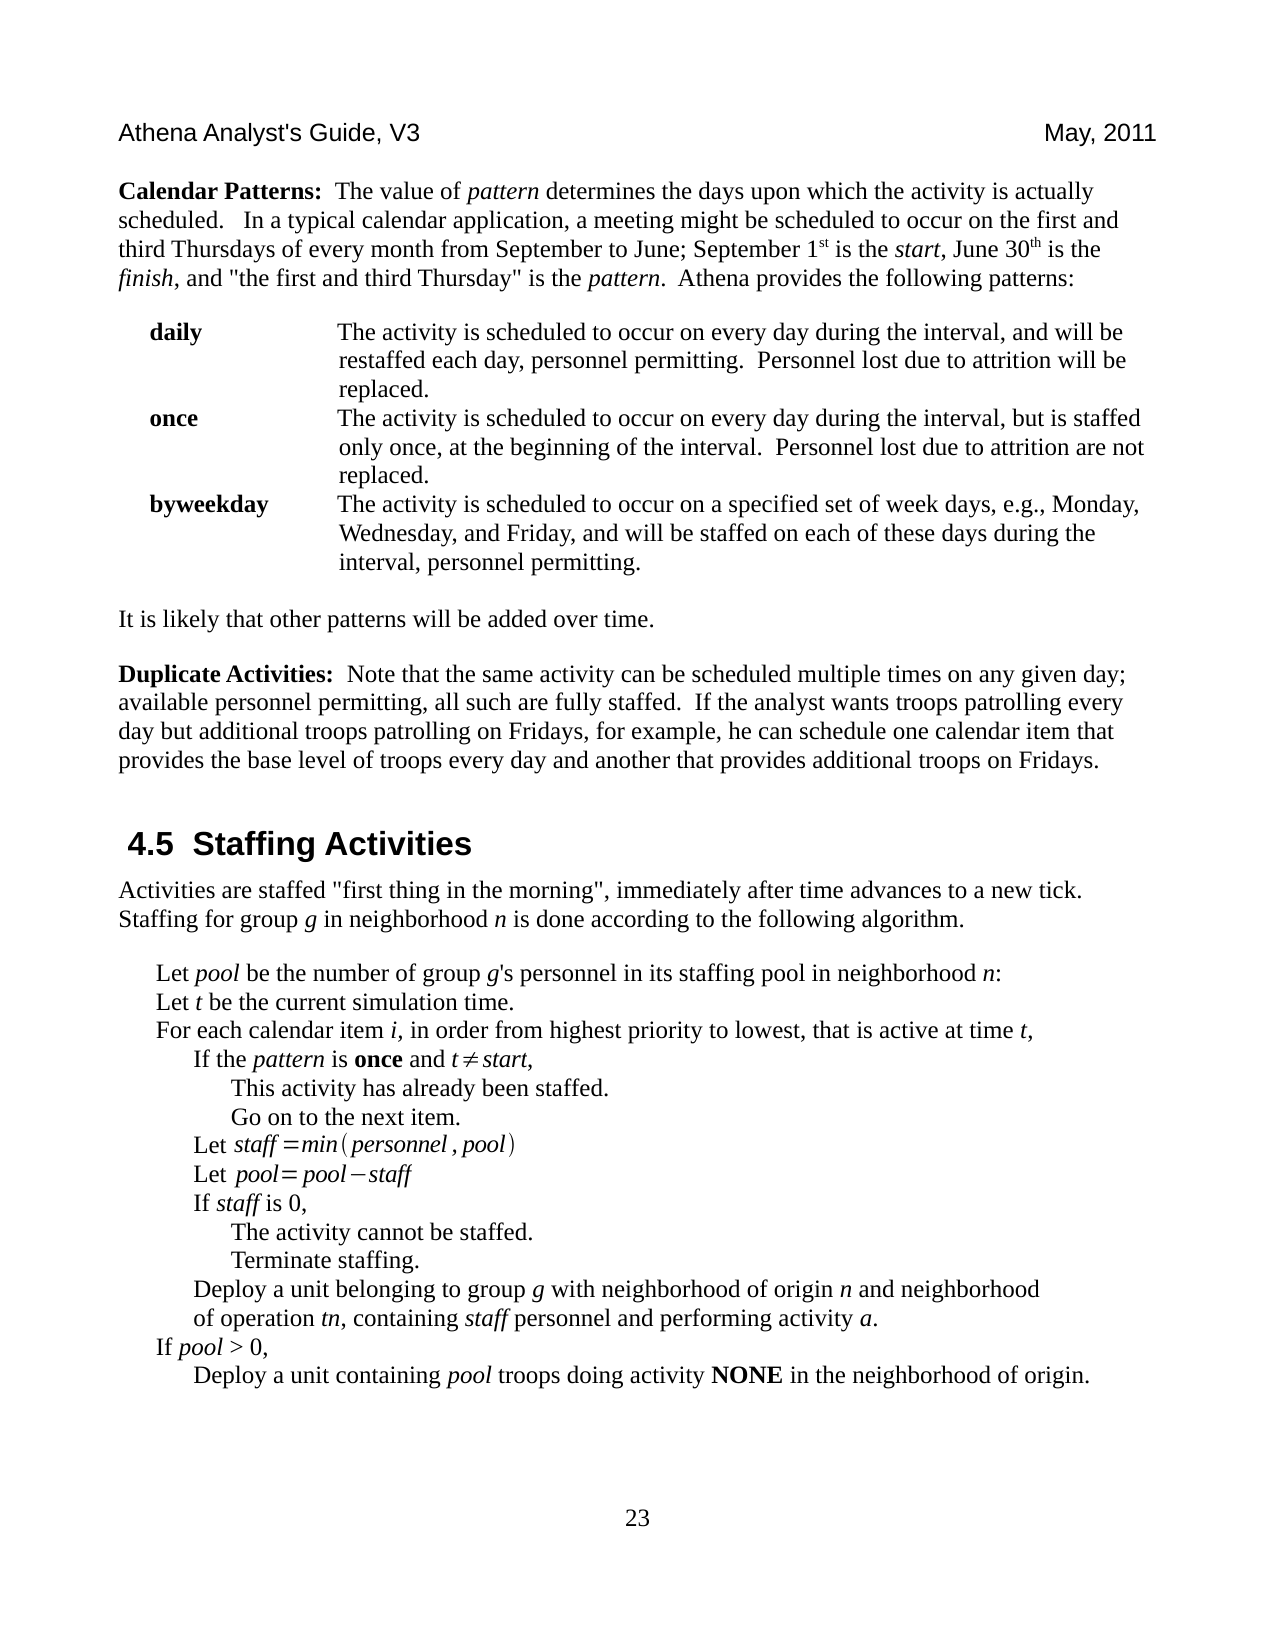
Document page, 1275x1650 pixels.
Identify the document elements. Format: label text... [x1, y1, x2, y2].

text Duplicate Activities: Note that the same activity can be scheduled multiple times on any given day; available personnel permitting, all such are fully staffed. If the analyst wants troops patrolling every day but additional troops patrolling on Fridays, for example, he can schedule one calendar item that provides the base level of troops every day and another that provides additional troops on Fridays. [118, 659, 1157, 774]
subtitle Staffing Activities [118, 824, 1157, 863]
text Let [118, 1159, 1157, 1188]
text Calendar Patterns: The value of pattern determines the days upon which the activity is actually scheduled. In a typical calendar application, a meeting might be scheduled to occur on the first and third Thursdays of every month from September to June; September 1st is the start, June 30th is the finish, and "the first and third Thursday" is the pattern. Athena provides the following patterns: [118, 176, 1157, 291]
text Go on to the next item. [118, 1102, 1157, 1131]
text Deploy a unit containing pool troops doing activity NONE in the neighborhood of origin. [118, 1361, 1157, 1389]
text This activity has already been staffed. [118, 1073, 1157, 1102]
text If the pattern is once and , [118, 1044, 1157, 1073]
text It is likely that other patterns will be added over time. [118, 604, 1157, 633]
text Let t be the current simulation time. [118, 987, 1157, 1016]
text If pool > 0, [118, 1332, 1157, 1361]
text once The activity is scheduled to occur on every day during the interval, but is staffed only once, at the beginning of the interval. Personnel lost due to attrition are not replaced. [149, 403, 1157, 489]
text of operation tn, containing staff personnel and performing activity a. [118, 1303, 1157, 1332]
text byweekday The activity is scheduled to occur on a specified set of week days, e.g., Monday, Wednesday, and Friday, and will be staffed on each of these days during the interval, personnel permitting. [149, 489, 1157, 576]
text daily The activity is scheduled to occur on every day during the interval, and will be restaffed each day, personnel permitting. Personnel lost due to attrition will be replaced. [149, 317, 1157, 403]
text If staff is 0, [118, 1188, 1157, 1217]
text Terminate staffing. [118, 1246, 1157, 1274]
text Let [118, 1131, 1157, 1159]
text Let pool be the number of group g's personnel in its staffing pool in neighborhood n: [118, 958, 1157, 987]
text Deploy a unit belonging to group g with neighborhood of origin n and neighborhood [118, 1274, 1157, 1303]
text Activities are staffed "first thing in the morning", immediately after time advances to a new tick. Staffing for group g in neighborhood n is done according to the following algorithm. [118, 875, 1157, 933]
text For each calendar item i, in order from highest priority to lowest, that is active at time t, [118, 1016, 1157, 1044]
text The activity cannot be staffed. [118, 1217, 1157, 1246]
